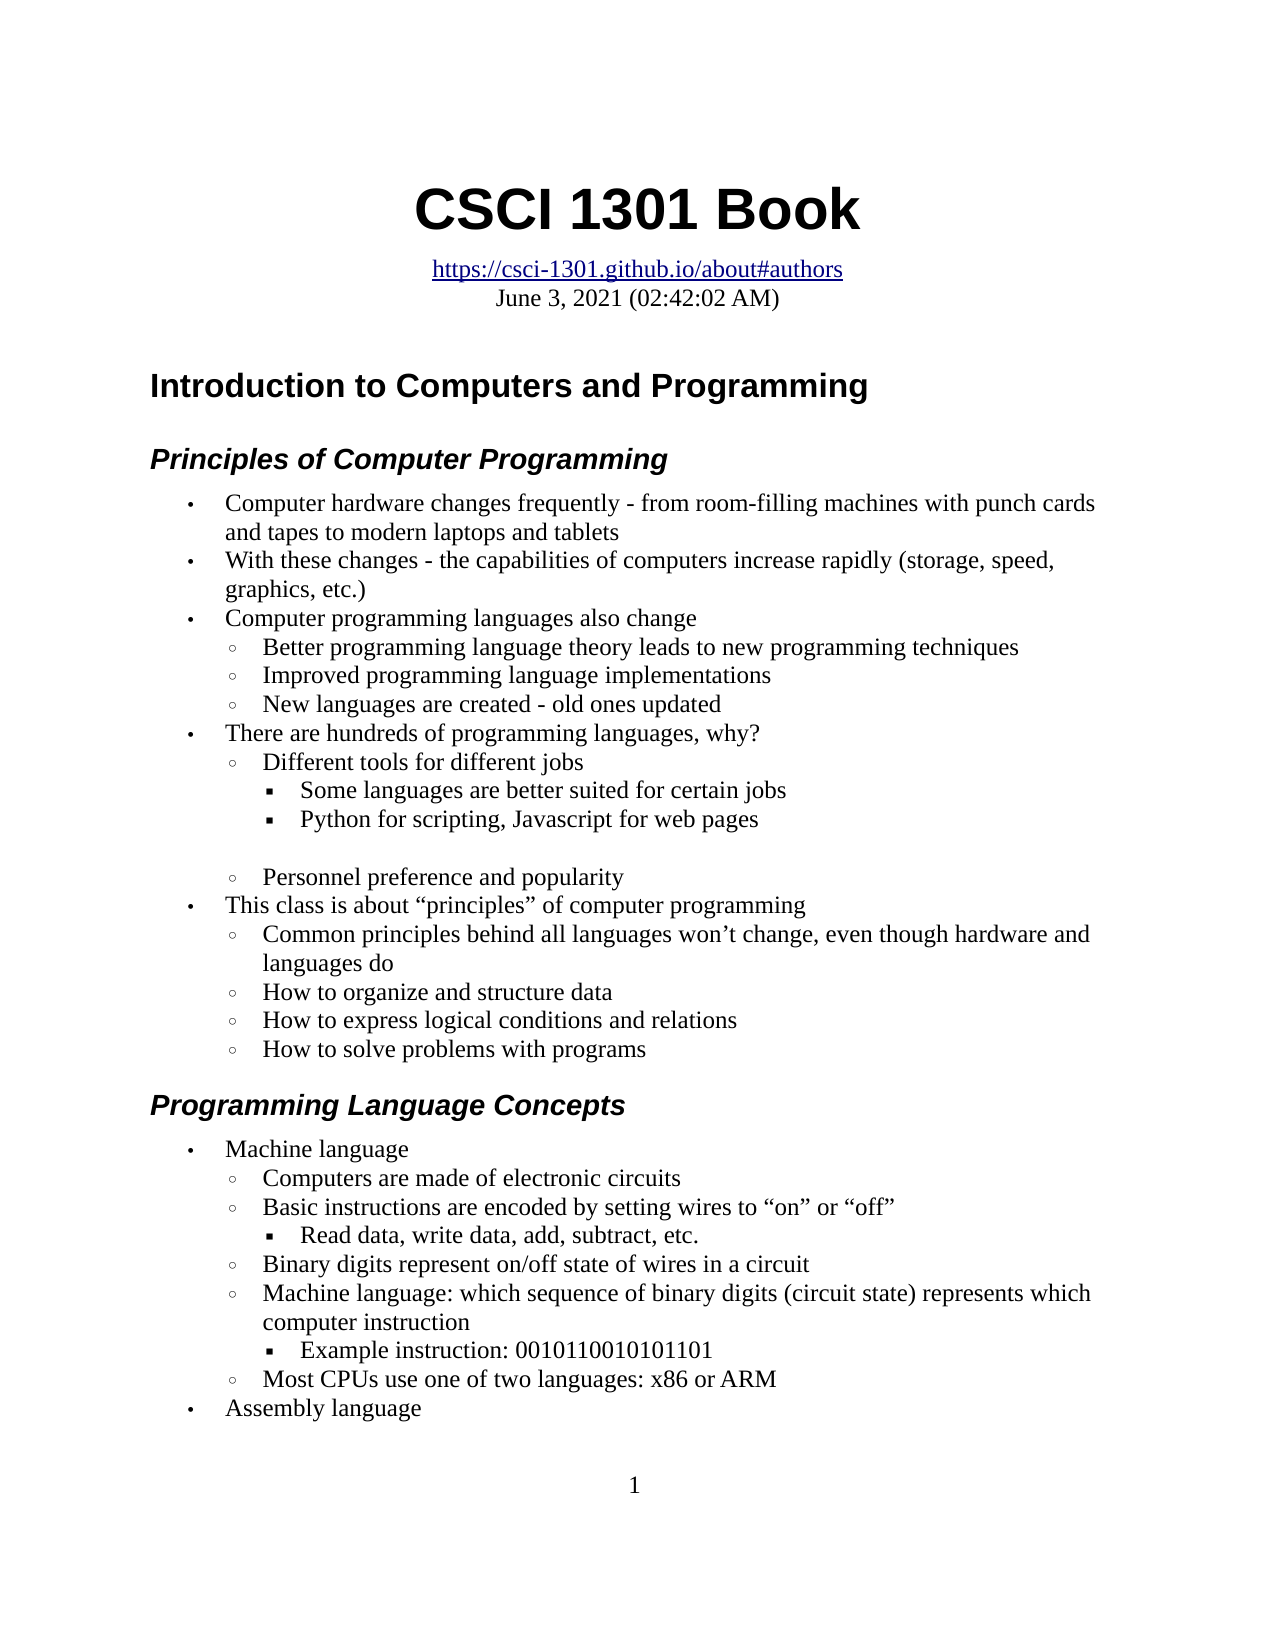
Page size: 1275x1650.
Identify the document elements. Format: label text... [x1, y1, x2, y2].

subtitle Principles of Computer Programming [150, 442, 1125, 476]
subtitle Introduction to Computers and Programming [150, 366, 1125, 404]
list Common principles behind all languages won’t change, even though hardware and languages do [225, 919, 1125, 977]
list There are hundreds of programming languages, why? [187, 718, 1125, 747]
list Computer hardware changes frequently - from room-filling machines with punch cards and tapes to modern laptops and tablets [187, 488, 1125, 546]
list Some languages are better suited for certain jobs [262, 776, 1125, 804]
list Machine language [187, 1134, 1125, 1163]
list How to solve problems with programs [225, 1034, 1125, 1063]
list Assembly language [187, 1393, 1125, 1422]
list Improved programming language implementations [225, 661, 1125, 689]
list Different tools for different jobs [225, 747, 1125, 776]
list How to express logical conditions and relations [225, 1006, 1125, 1034]
list Binary digits represent on/off state of wires in a circuit [225, 1249, 1125, 1278]
list Python for scripting, Javascript for web pages [262, 804, 1125, 862]
list How to organize and structure data [225, 977, 1125, 1006]
list Computer programming languages also change [187, 603, 1125, 632]
list Read data, write data, add, subtract, etc. [262, 1220, 1125, 1249]
list New languages are created - old ones updated [225, 689, 1125, 718]
text June 3, 2021 (02:42:02 AM) [150, 283, 1125, 312]
subtitle Programming Language Concepts [150, 1088, 1125, 1122]
list Personnel preference and popularity [225, 862, 1125, 891]
list Most CPUs use one of two languages: x86 or ARM [225, 1364, 1125, 1393]
list This class is about “principles” of computer programming [187, 891, 1125, 919]
list Computers are made of electronic circuits [225, 1163, 1125, 1192]
list Basic instructions are encoded by setting wires to “on” or “off” [225, 1192, 1125, 1220]
list Better programming language theory leads to new programming techniques [225, 632, 1125, 661]
title CSCI 1301 Book [150, 175, 1125, 242]
list Machine language: which sequence of binary digits (circuit state) represents which computer instruction [225, 1278, 1125, 1335]
list Example instruction: 0010110010101101 [262, 1335, 1125, 1364]
text https://csci-1301.github.io/about#authors [150, 254, 1125, 283]
list With these changes - the capabilities of computers increase rapidly (storage, speed, graphics, etc.) [187, 546, 1125, 603]
